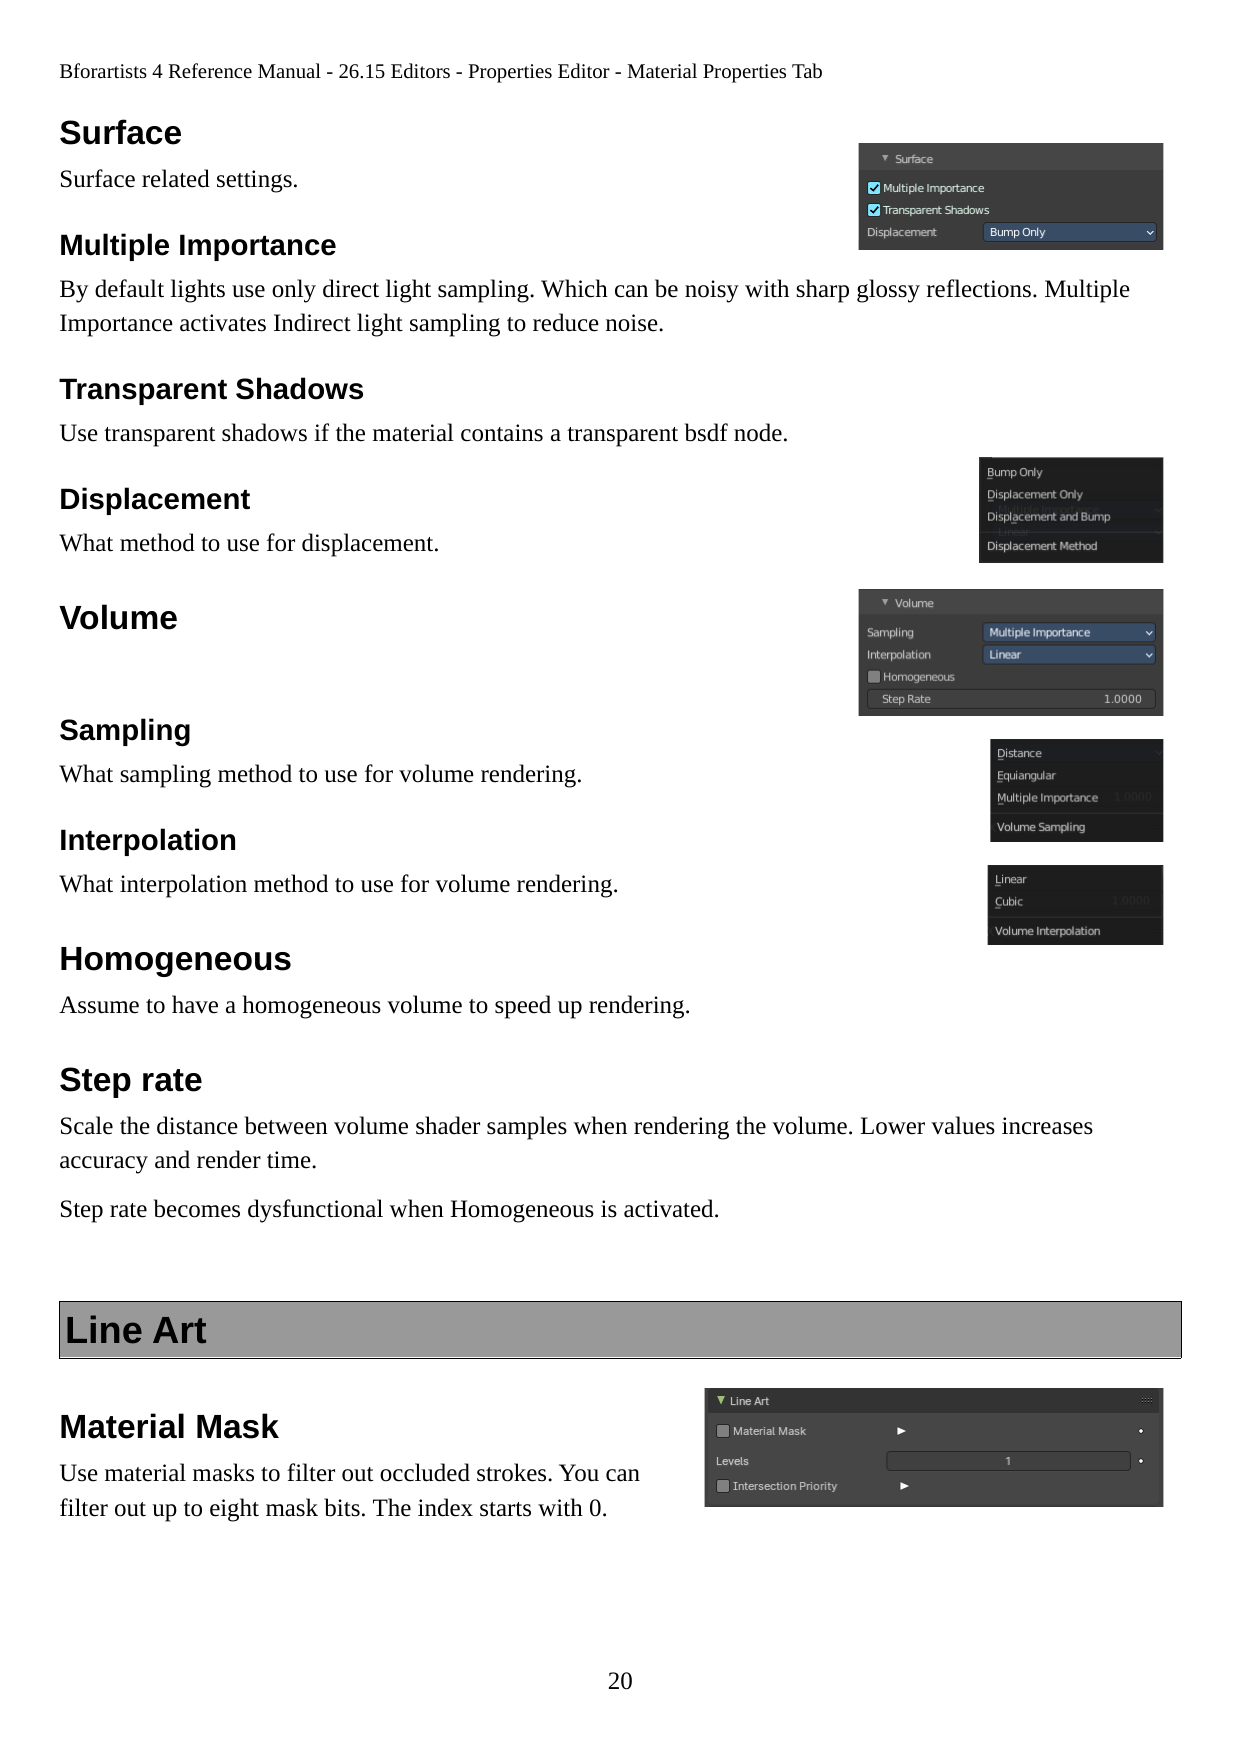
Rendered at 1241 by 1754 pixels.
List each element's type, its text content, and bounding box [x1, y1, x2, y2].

picture [979, 457, 1164, 563]
picture [987, 865, 1164, 945]
subtitle Material Mask [59, 1407, 704, 1446]
text What sampling method to use for volume rendering. [59, 759, 990, 788]
text Use transparent shadows if the material contains a transparent bsdf node. [59, 418, 1181, 447]
text Assume to have a homogeneous volume to speed up rendering. [59, 990, 1181, 1018]
subtitle [1164, 482, 1181, 515]
subtitle Step rate [59, 1060, 1181, 1098]
subtitle [1164, 598, 1181, 636]
text What interpolation method to use for volume rendering. [59, 869, 987, 897]
subtitle Volume [59, 598, 858, 636]
text By default lights use only direct light sampling. Which can be noisy with sharp glossy reflections. Multiple Importance activates Indirect light sampling to reduce noise. [59, 274, 1181, 337]
subtitle Transparent Shadows [59, 372, 1181, 406]
subtitle [1164, 1407, 1181, 1446]
subtitle Homogeneous [59, 939, 1181, 977]
text Step rate becomes dysfunctional when Homogeneous is activated. [59, 1194, 1181, 1223]
text What method to use for displacement. [59, 528, 979, 557]
subtitle Interpolation [59, 822, 1181, 856]
picture [704, 1388, 1164, 1507]
subtitle Displacement [59, 482, 979, 515]
text Use material masks to filter out occluded strokes. You can filter out up to eight mask bits. The index starts with 0. [59, 1458, 1181, 1521]
text Scale the distance between volume shader samples when rendering the volume. Lower values increases accuracy and render time. [59, 1111, 1181, 1174]
subtitle Multiple Importance [59, 227, 1181, 261]
table_header Line Art [60, 1302, 1181, 1357]
text Surface related settings. [59, 164, 858, 192]
picture [858, 143, 1164, 250]
subtitle Sampling [59, 713, 1181, 746]
picture [858, 589, 1164, 716]
subtitle Surface [59, 113, 1181, 151]
picture [990, 739, 1164, 842]
